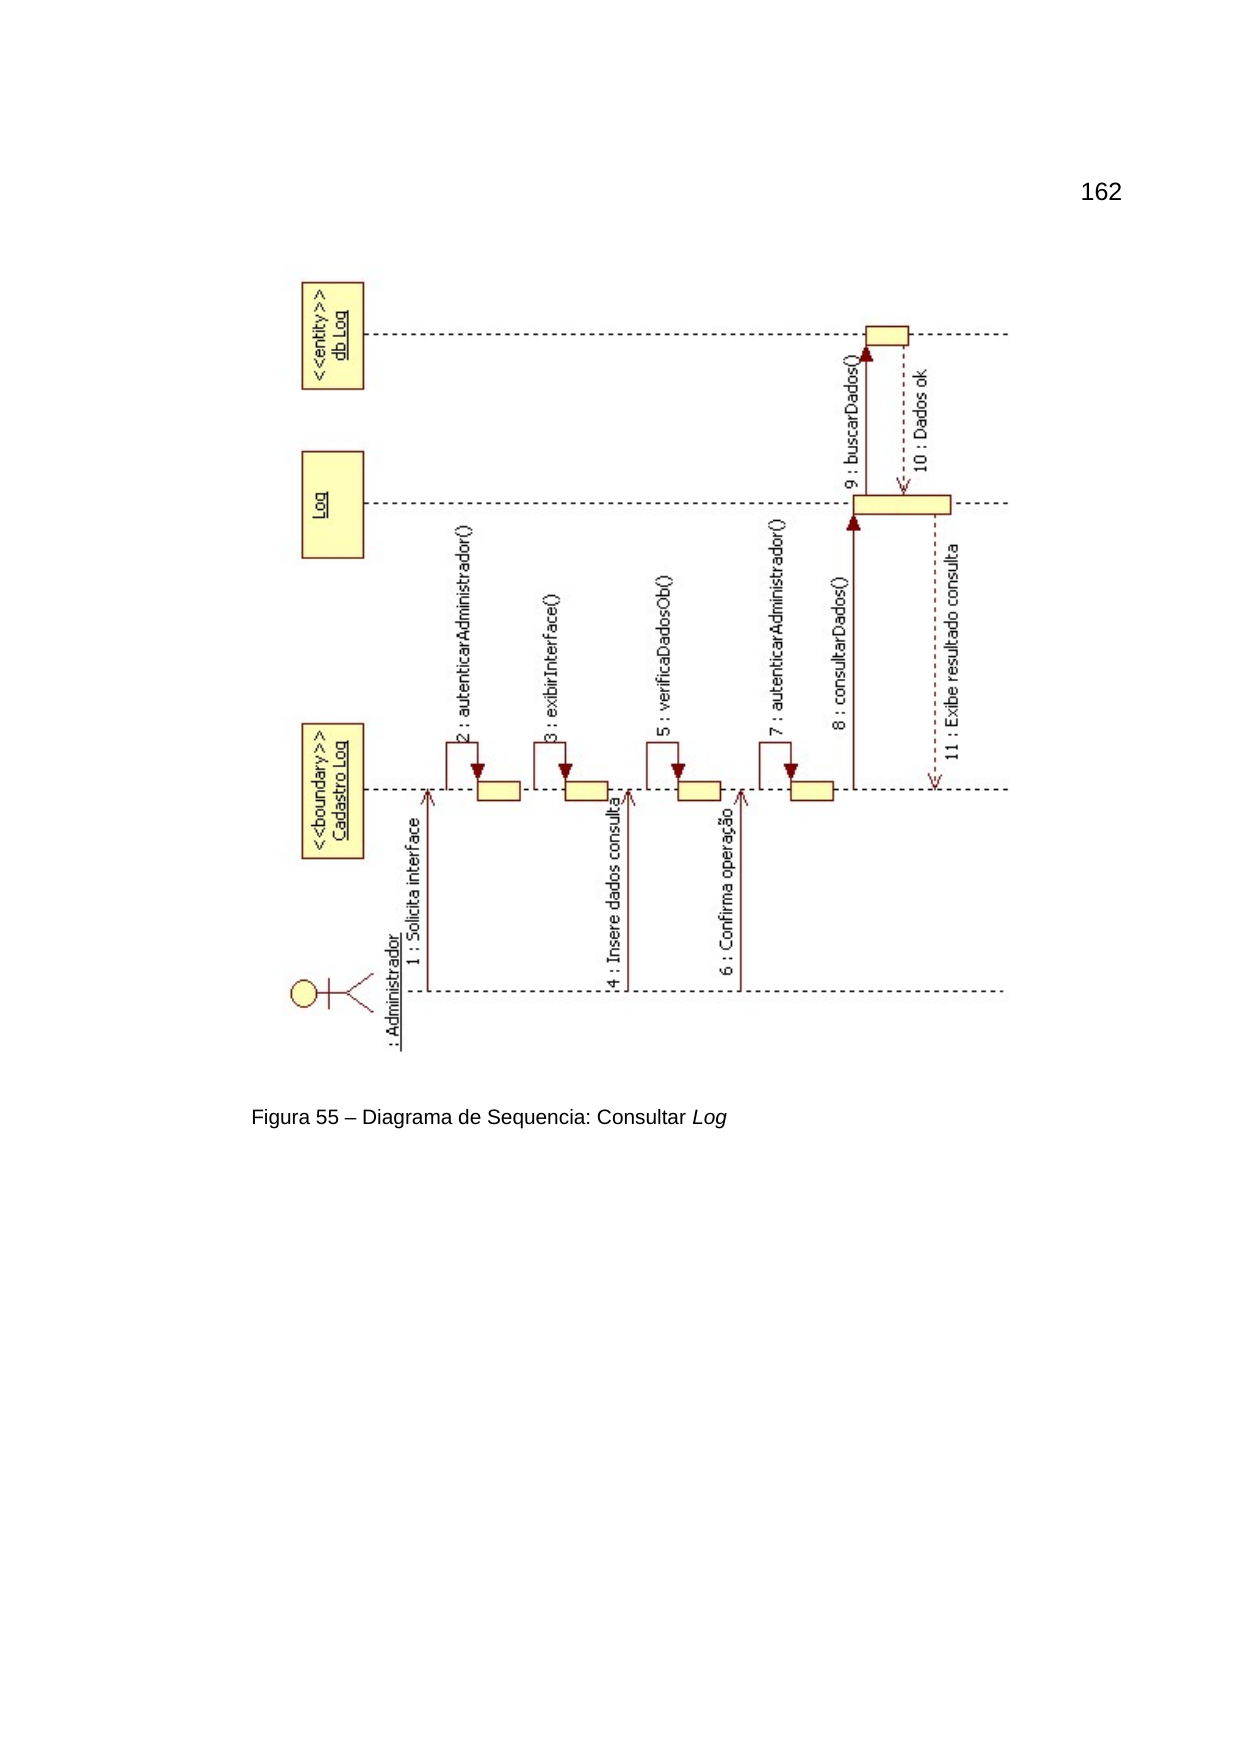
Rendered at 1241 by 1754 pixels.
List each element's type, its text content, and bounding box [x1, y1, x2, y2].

picture [258, 265, 1041, 1105]
text Figura 55 – Diagrama de Sequencia: Consultar Log [177, 1105, 1122, 1129]
